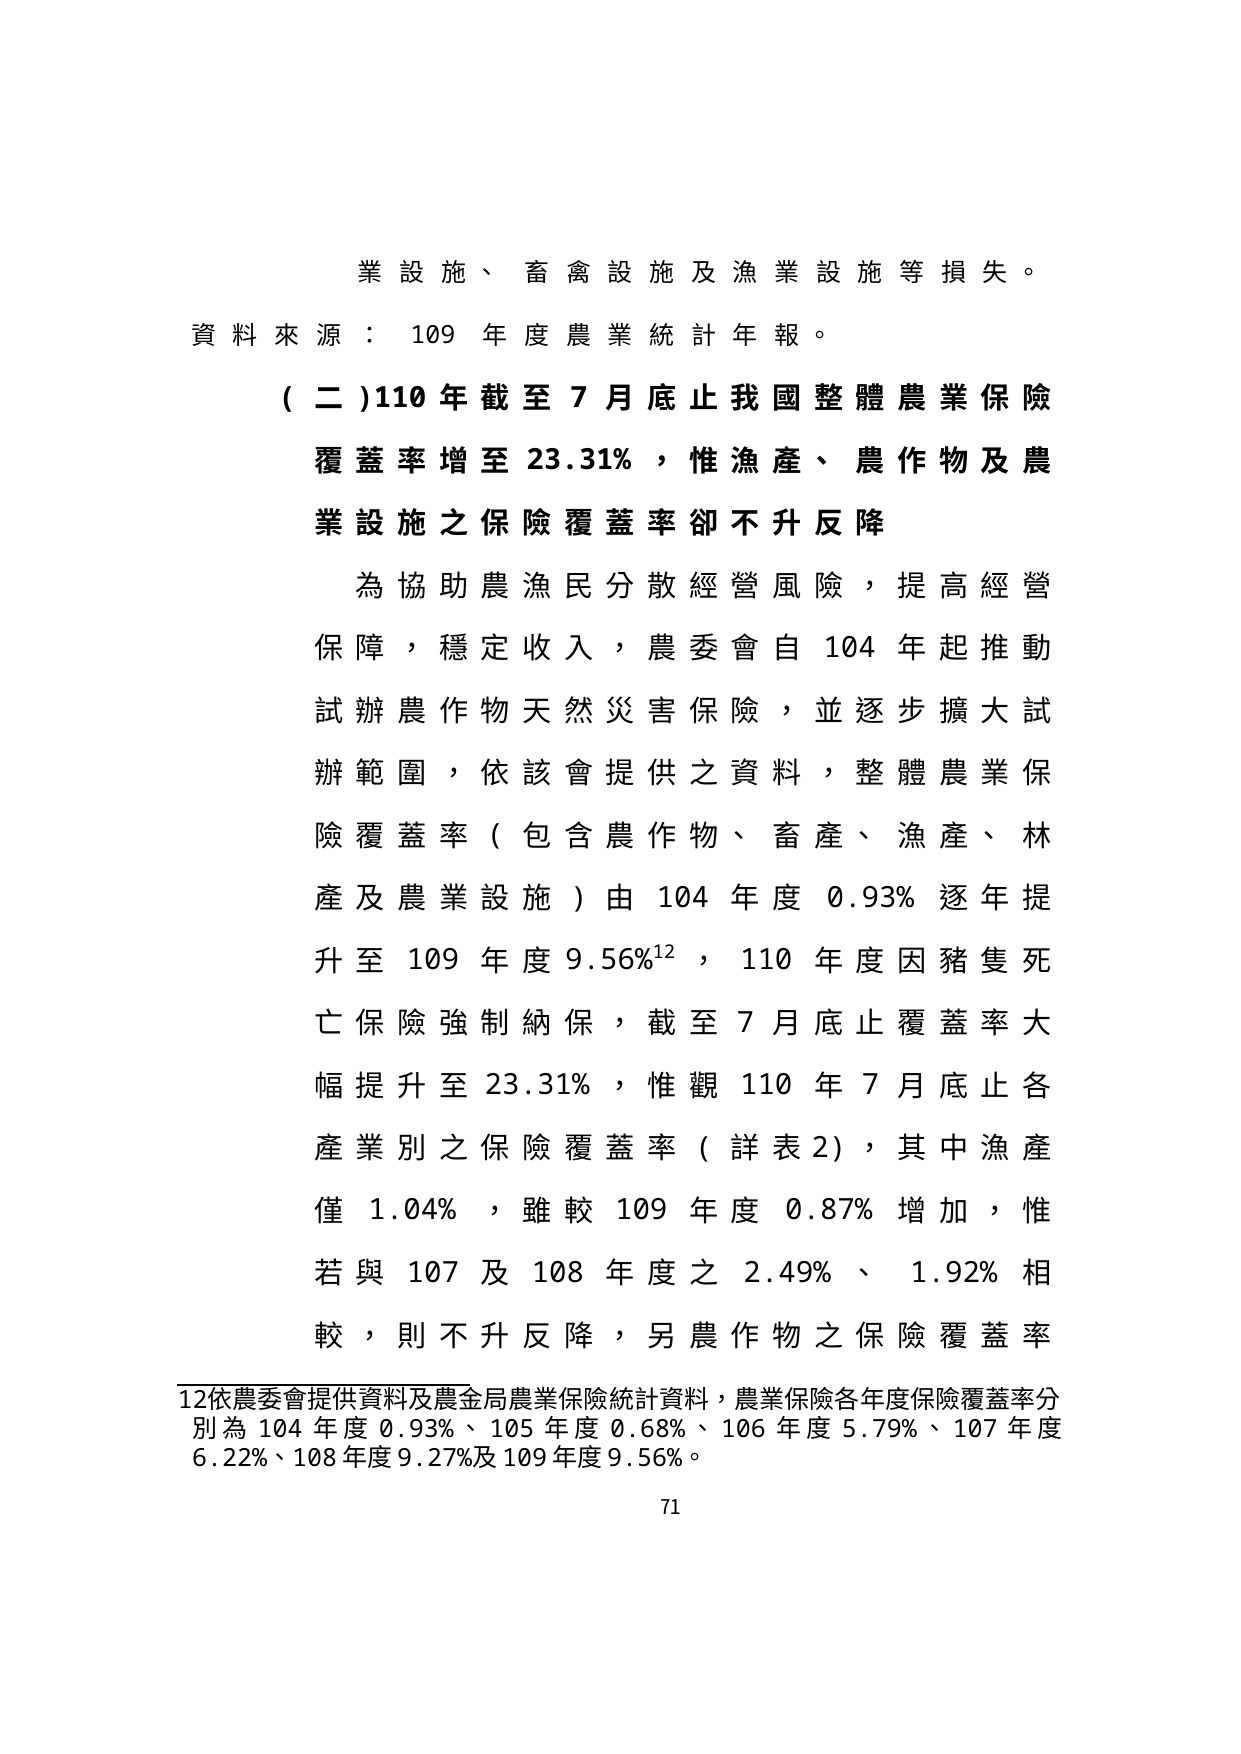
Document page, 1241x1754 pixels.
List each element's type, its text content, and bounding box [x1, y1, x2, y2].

text 業設施、畜禽設施及漁業設施等損失。 [182, 229, 1058, 292]
text 資料來源：109年度農業統計年報。 [182, 292, 1058, 354]
text 依農委會提供資料及農金局農業保險統計資料，農業保險各年度保險覆蓋率分別為104年度0.93%、105年度0.68%、106年度5.79%、107年度6.22%、108年度9.27%及109年度9.56%。 [177, 1385, 1063, 1473]
text (二)110年截至7月底止我國整體農業保險覆蓋率增至23.31%，惟漁產、農作物及農業設施之保險覆蓋率卻不升反降 [242, 354, 1058, 542]
text 為協助農漁民分散經營風險，提高經營保障，穩定收入，農委會自104年起推動試辦農作物天然災害保險，並逐步擴大試辦範圍，依該會提供之資料，整體農業保險覆蓋率(包含農作物、畜產、漁產、林產及農業設施)由104年度0.93%逐年提升至109年度9.56%，110年度因豬隻死亡保險強制納保，截至7月底止覆蓋率大幅提升至23.31%，惟觀110年7月底止各產業別之保險覆蓋率(詳表2)，其中漁產僅1.04%，雖較109年度0.87%增加，惟若與107及108年度之2.49%、1.92%相較，則不升反降，另農作物之保險覆蓋率 [271, 542, 1058, 1354]
